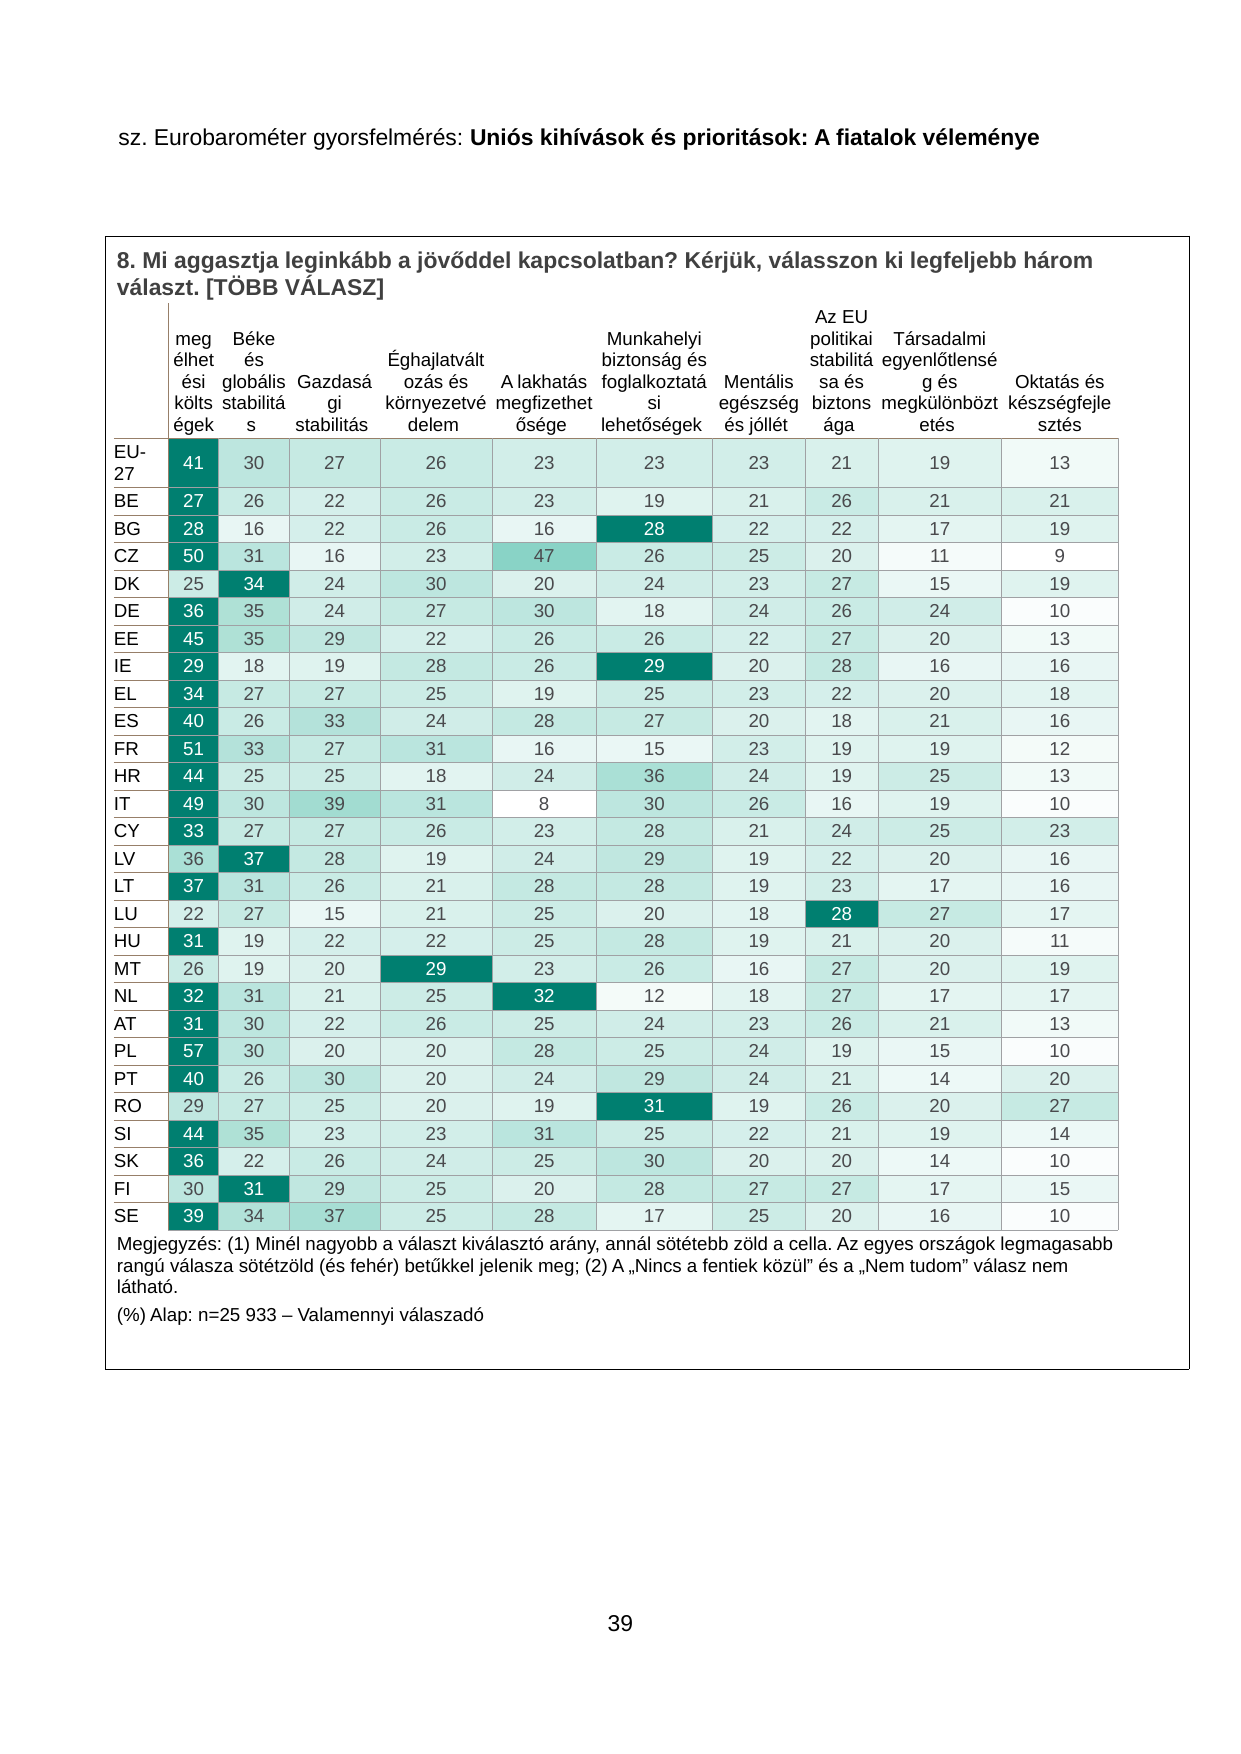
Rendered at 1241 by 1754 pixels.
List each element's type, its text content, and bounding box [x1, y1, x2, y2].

table_cell 22 [219, 1148, 289, 1175]
table_cell 22 [381, 626, 492, 652]
table_cell 19 [1002, 956, 1118, 982]
table_cell 29 [597, 653, 712, 680]
table_cell 22 [290, 1011, 380, 1037]
table_cell 28 [290, 846, 380, 872]
table_cell 16 [1002, 846, 1118, 872]
table_cell megélhetési költségek [169, 303, 218, 438]
table_cell 17 [1002, 901, 1118, 927]
table_cell (%) Alap: n=25 933 – Valamennyi válaszadó [114, 1300, 1118, 1328]
table_cell 16 [290, 543, 380, 570]
table_cell 36 [169, 1148, 218, 1175]
table_cell 25 [597, 1038, 712, 1065]
table_cell 26 [381, 1011, 492, 1037]
table_cell 27 [879, 901, 1001, 927]
table_cell 20 [879, 1093, 1001, 1120]
table_cell 19 [1002, 571, 1118, 597]
table_cell 13 [1002, 626, 1118, 652]
table_cell 27 [806, 626, 878, 652]
table_cell 17 [879, 873, 1001, 900]
table_cell 22 [713, 516, 805, 542]
table_cell SE [114, 1203, 168, 1230]
table_cell 20 [879, 956, 1001, 982]
table_cell 31 [381, 791, 492, 817]
table_cell HU [114, 928, 168, 955]
table_cell 25 [381, 983, 492, 1010]
table_cell 36 [169, 598, 218, 625]
table_cell 40 [169, 1066, 218, 1092]
table_cell 22 [806, 681, 878, 707]
table_cell 29 [381, 956, 492, 982]
table_cell 34 [219, 1203, 289, 1230]
table_cell 19 [290, 653, 380, 680]
table_cell NL [114, 983, 168, 1010]
table_cell 23 [1002, 818, 1118, 845]
table_cell 40 [169, 708, 218, 735]
table_cell 19 [713, 846, 805, 872]
table_cell 24 [713, 1066, 805, 1092]
table_cell 19 [806, 763, 878, 790]
table_cell 31 [169, 1011, 218, 1037]
table_cell 27 [806, 571, 878, 597]
table_cell 20 [806, 1203, 878, 1230]
table_cell 27 [219, 1093, 289, 1120]
table_cell 19 [713, 928, 805, 955]
table_cell 21 [290, 983, 380, 1010]
table_cell 23 [713, 439, 805, 487]
table_cell 57 [169, 1038, 218, 1065]
table_cell 25 [713, 543, 805, 570]
table_cell 25 [169, 571, 218, 597]
table_cell 19 [713, 1093, 805, 1120]
table_cell 20 [290, 1038, 380, 1065]
table_cell 28 [597, 818, 712, 845]
table_cell 30 [169, 1176, 218, 1202]
table_cell 30 [219, 791, 289, 817]
table_cell 50 [169, 543, 218, 570]
table_cell LV [114, 846, 168, 872]
table_cell 26 [806, 1011, 878, 1037]
table_cell 21 [381, 873, 492, 900]
table_cell 15 [290, 901, 380, 927]
table_cell 17 [879, 983, 1001, 1010]
table_cell 41 [169, 439, 218, 487]
table_cell 37 [169, 873, 218, 900]
table_cell 26 [713, 791, 805, 817]
table_cell 27 [290, 681, 380, 707]
table_cell 28 [597, 516, 712, 542]
table_cell 23 [381, 543, 492, 570]
table_cell 35 [219, 626, 289, 652]
table_cell EL [114, 681, 168, 707]
table_cell 44 [169, 763, 218, 790]
table_cell 22 [806, 516, 878, 542]
table_cell 26 [290, 1148, 380, 1175]
table_cell 28 [597, 928, 712, 955]
table_cell 13 [1002, 763, 1118, 790]
table_cell 39 [290, 791, 380, 817]
table_cell 25 [879, 818, 1001, 845]
table_cell 27 [381, 598, 492, 625]
table_cell 30 [219, 1038, 289, 1065]
table_cell 25 [493, 901, 596, 927]
table_cell SK [114, 1148, 168, 1175]
table_cell 20 [879, 681, 1001, 707]
table_cell 26 [493, 626, 596, 652]
table_cell 20 [879, 846, 1001, 872]
table_cell 22 [169, 901, 218, 927]
table_cell BE [114, 488, 168, 515]
table_cell 16 [219, 516, 289, 542]
table_cell 20 [597, 901, 712, 927]
table_cell DK [114, 571, 168, 597]
table_cell 22 [290, 928, 380, 955]
table_cell 28 [493, 873, 596, 900]
table_cell 25 [597, 1121, 712, 1147]
table_cell 24 [381, 708, 492, 735]
table_cell 19 [806, 736, 878, 762]
table_cell 23 [493, 818, 596, 845]
table_cell 17 [1002, 983, 1118, 1010]
table_cell 24 [290, 598, 380, 625]
table_cell 21 [713, 818, 805, 845]
table_cell 26 [381, 439, 492, 487]
table_cell 19 [879, 791, 1001, 817]
table_cell 19 [1002, 516, 1118, 542]
table_cell 33 [169, 818, 218, 845]
table_cell 23 [806, 873, 878, 900]
table_cell EE [114, 626, 168, 652]
table_cell 22 [806, 846, 878, 872]
table_cell 26 [381, 488, 492, 515]
table_cell 28 [806, 901, 878, 927]
table_cell 21 [879, 1011, 1001, 1037]
table_cell CY [114, 818, 168, 845]
table_cell 23 [493, 488, 596, 515]
table_cell ES [114, 708, 168, 735]
table_cell DE [114, 598, 168, 625]
table_cell 26 [806, 1093, 878, 1120]
table_cell 36 [169, 846, 218, 872]
table_cell 27 [597, 708, 712, 735]
table_cell 29 [169, 653, 218, 680]
table_cell 21 [879, 708, 1001, 735]
table_cell 28 [597, 1176, 712, 1202]
table_cell 36 [597, 763, 712, 790]
table_cell 18 [381, 763, 492, 790]
table_cell 11 [1002, 928, 1118, 955]
table_cell 29 [597, 1066, 712, 1092]
table_cell 18 [219, 653, 289, 680]
table_cell 27 [290, 818, 380, 845]
table_cell 18 [713, 901, 805, 927]
table_cell HR [114, 763, 168, 790]
table_cell 18 [806, 708, 878, 735]
table_cell 25 [597, 681, 712, 707]
table_cell 27 [806, 1176, 878, 1202]
table_cell 13 [1002, 439, 1118, 487]
table_cell 25 [493, 1148, 596, 1175]
table_cell 10 [1002, 1203, 1118, 1230]
table_cell 19 [219, 928, 289, 955]
table_cell 28 [493, 1038, 596, 1065]
table_cell 24 [713, 763, 805, 790]
table_cell 25 [713, 1203, 805, 1230]
table_cell 15 [1002, 1176, 1118, 1202]
table_cell 25 [381, 681, 492, 707]
table_cell Éghajlatváltozás és környezetvédelem [380, 303, 492, 438]
table_cell 16 [879, 1203, 1001, 1230]
table_cell 12 [597, 983, 712, 1010]
table_cell 25 [290, 1093, 380, 1120]
table_cell 24 [493, 1066, 596, 1092]
table_cell Gazdasági stabilitás [289, 303, 380, 438]
table_cell A lakhatás megfizethetősége [492, 303, 596, 438]
table_cell 14 [1002, 1121, 1118, 1147]
table_cell 21 [806, 928, 878, 955]
table_cell 22 [381, 928, 492, 955]
table_cell 8 [493, 791, 596, 817]
table_cell 19 [381, 846, 492, 872]
table_cell 35 [219, 598, 289, 625]
table_cell 15 [597, 736, 712, 762]
table_cell 34 [169, 681, 218, 707]
table_cell 20 [879, 928, 1001, 955]
table_cell 13 [1002, 1011, 1118, 1037]
table_cell 28 [169, 516, 218, 542]
table_cell 30 [597, 791, 712, 817]
table_cell 27 [219, 901, 289, 927]
table_cell 32 [169, 983, 218, 1010]
table_cell Társadalmi egyenlőtlenség és megkülönböztetés [878, 303, 1001, 438]
table_cell 17 [597, 1203, 712, 1230]
table_cell LT [114, 873, 168, 900]
table_cell 19 [879, 736, 1001, 762]
table_cell 25 [219, 763, 289, 790]
table_cell 20 [713, 653, 805, 680]
table_cell 16 [1002, 653, 1118, 680]
table_cell 31 [219, 1176, 289, 1202]
table_cell 26 [597, 956, 712, 982]
table_cell 21 [806, 1121, 878, 1147]
table_cell 24 [806, 818, 878, 845]
table_cell 30 [493, 598, 596, 625]
table_cell 26 [597, 543, 712, 570]
table_cell Az EU politikai stabilitása és biztonsága [805, 303, 878, 438]
table_cell 26 [597, 626, 712, 652]
table_cell 28 [806, 653, 878, 680]
table_cell Béke és globális stabilitás [219, 303, 289, 438]
table_cell 16 [493, 516, 596, 542]
table_cell AT [114, 1011, 168, 1037]
table_cell 18 [597, 598, 712, 625]
table_cell 28 [493, 1203, 596, 1230]
table_cell 31 [219, 873, 289, 900]
table_cell 31 [493, 1121, 596, 1147]
table_cell 26 [806, 488, 878, 515]
table_cell 27 [219, 681, 289, 707]
table_cell 27 [806, 983, 878, 1010]
table_cell 12 [1002, 736, 1118, 762]
table_cell 45 [169, 626, 218, 652]
table_cell 37 [290, 1203, 380, 1230]
table_cell 21 [1002, 488, 1118, 515]
table_cell 19 [493, 1093, 596, 1120]
table_cell 17 [879, 1176, 1001, 1202]
table_cell 33 [219, 736, 289, 762]
table_cell 15 [879, 1038, 1001, 1065]
table_cell 20 [381, 1066, 492, 1092]
table_cell MT [114, 956, 168, 982]
table_cell 10 [1002, 598, 1118, 625]
table_cell 25 [879, 763, 1001, 790]
table_cell IE [114, 653, 168, 680]
table_cell 29 [597, 846, 712, 872]
table_cell CZ [114, 543, 168, 570]
table_cell 19 [713, 873, 805, 900]
table_cell 24 [290, 571, 380, 597]
table_cell 23 [713, 681, 805, 707]
table_cell Megjegyzés: (1) Minél nagyobb a választ kiválasztó arány, annál sötétebb zöld a cella. Az egyes országok legmagasabb rangú válasza sötétzöld (és fehér) betűkkel jelenik meg; (2) A „Nincs a fentiek közül” és a „Nem tudom” válasz nem látható. [114, 1230, 1118, 1300]
table_cell 20 [879, 626, 1001, 652]
table_cell EU-27 [114, 439, 168, 487]
table_cell Mentális egészség és jóllét [712, 303, 805, 438]
table_cell 11 [879, 543, 1001, 570]
table_cell SI [114, 1121, 168, 1147]
table_cell 24 [493, 846, 596, 872]
table_cell 22 [290, 488, 380, 515]
table_cell 32 [493, 983, 596, 1010]
table_cell 16 [1002, 708, 1118, 735]
table_cell 24 [879, 598, 1001, 625]
table_cell 30 [219, 439, 289, 487]
table_cell 29 [290, 1176, 380, 1202]
table_cell 24 [381, 1148, 492, 1175]
table_cell [114, 303, 168, 438]
table_cell 31 [597, 1093, 712, 1120]
table_cell 10 [1002, 1038, 1118, 1065]
table_cell 9 [1002, 543, 1118, 570]
table_cell BG [114, 516, 168, 542]
table_cell 21 [879, 488, 1001, 515]
table_cell 15 [879, 571, 1001, 597]
table_cell 30 [290, 1066, 380, 1092]
table_cell 20 [290, 956, 380, 982]
table_cell 19 [806, 1038, 878, 1065]
table_cell LU [114, 901, 168, 927]
table_cell IT [114, 791, 168, 817]
table_cell 19 [879, 439, 1001, 487]
table_cell 20 [806, 543, 878, 570]
table_cell 27 [806, 956, 878, 982]
table_cell 23 [713, 571, 805, 597]
table_cell 26 [806, 598, 878, 625]
table_cell 31 [169, 928, 218, 955]
table_header 8. Mi aggasztja leginkább a jövőddel kapcsolatban? Kérjük, válasszon ki legfeljebb három választ. [TÖBB VÁLASZ] [114, 245, 1118, 303]
table_cell 25 [381, 1203, 492, 1230]
table_cell 14 [879, 1066, 1001, 1092]
table_cell 47 [493, 543, 596, 570]
table_cell 29 [290, 626, 380, 652]
table_cell 16 [879, 653, 1001, 680]
table_cell 26 [169, 956, 218, 982]
table_cell 23 [493, 956, 596, 982]
table_cell 28 [597, 873, 712, 900]
table_cell 16 [806, 791, 878, 817]
table_cell 24 [713, 1038, 805, 1065]
table_cell 18 [1002, 681, 1118, 707]
table_cell 27 [713, 1176, 805, 1202]
table_cell 26 [381, 516, 492, 542]
table_cell 27 [290, 439, 380, 487]
table_cell 24 [713, 598, 805, 625]
table_cell 25 [493, 928, 596, 955]
table_cell Munkahelyi biztonság és foglalkoztatási lehetőségek [596, 303, 712, 438]
table_cell 39 [169, 1203, 218, 1230]
table_cell 22 [713, 626, 805, 652]
table_cell 21 [806, 1066, 878, 1092]
table_cell 30 [219, 1011, 289, 1037]
table_cell 30 [597, 1148, 712, 1175]
table_cell 16 [493, 736, 596, 762]
table_cell 23 [290, 1121, 380, 1147]
table_cell 21 [381, 901, 492, 927]
table_cell 27 [219, 818, 289, 845]
table_cell 26 [219, 488, 289, 515]
table_cell 19 [879, 1121, 1001, 1147]
table_cell 27 [290, 736, 380, 762]
table_cell 31 [381, 736, 492, 762]
table_cell Oktatás és készségfejlesztés [1001, 303, 1118, 438]
table_cell 25 [381, 1176, 492, 1202]
table_cell PL [114, 1038, 168, 1065]
table_cell FR [114, 736, 168, 762]
table_cell 16 [713, 956, 805, 982]
table_cell 19 [493, 681, 596, 707]
table_cell 33 [290, 708, 380, 735]
table_cell 16 [1002, 873, 1118, 900]
table_cell 21 [806, 439, 878, 487]
table_cell 23 [713, 736, 805, 762]
table_cell 23 [493, 439, 596, 487]
table_cell 27 [1002, 1093, 1118, 1120]
table_cell 23 [713, 1011, 805, 1037]
table_cell 27 [169, 488, 218, 515]
table_cell 31 [219, 983, 289, 1010]
table_cell FI [114, 1176, 168, 1202]
table_cell 51 [169, 736, 218, 762]
table_cell 22 [290, 516, 380, 542]
table_cell 20 [713, 708, 805, 735]
table_cell 44 [169, 1121, 218, 1147]
table_cell 29 [169, 1093, 218, 1120]
table_cell 20 [493, 1176, 596, 1202]
table_cell 20 [381, 1038, 492, 1065]
table_cell 26 [493, 653, 596, 680]
table_cell 20 [1002, 1066, 1118, 1092]
table_cell PT [114, 1066, 168, 1092]
table_cell 19 [219, 956, 289, 982]
table_cell 26 [381, 818, 492, 845]
table_cell 14 [879, 1148, 1001, 1175]
table_cell 24 [597, 1011, 712, 1037]
table_cell 26 [290, 873, 380, 900]
table_cell 10 [1002, 791, 1118, 817]
table_cell 28 [493, 708, 596, 735]
table_cell 24 [597, 571, 712, 597]
table_cell 34 [219, 571, 289, 597]
table_cell 26 [219, 1066, 289, 1092]
table_cell 10 [1002, 1148, 1118, 1175]
table_cell 25 [290, 763, 380, 790]
table_cell 28 [381, 653, 492, 680]
table_cell 22 [713, 1121, 805, 1147]
table_cell RO [114, 1093, 168, 1120]
table_cell 20 [493, 571, 596, 597]
table_cell 49 [169, 791, 218, 817]
table_cell 24 [493, 763, 596, 790]
table_cell 21 [713, 488, 805, 515]
table_cell 20 [381, 1093, 492, 1120]
table_cell 37 [219, 846, 289, 872]
table_cell 18 [713, 983, 805, 1010]
table_cell 20 [713, 1148, 805, 1175]
table_cell 20 [806, 1148, 878, 1175]
table_cell 25 [493, 1011, 596, 1037]
table_cell 23 [597, 439, 712, 487]
table_cell 30 [381, 571, 492, 597]
table_cell 19 [597, 488, 712, 515]
table_cell 23 [381, 1121, 492, 1147]
table_cell 17 [879, 516, 1001, 542]
table_cell 35 [219, 1121, 289, 1147]
table_cell 31 [219, 543, 289, 570]
table_cell 26 [219, 708, 289, 735]
